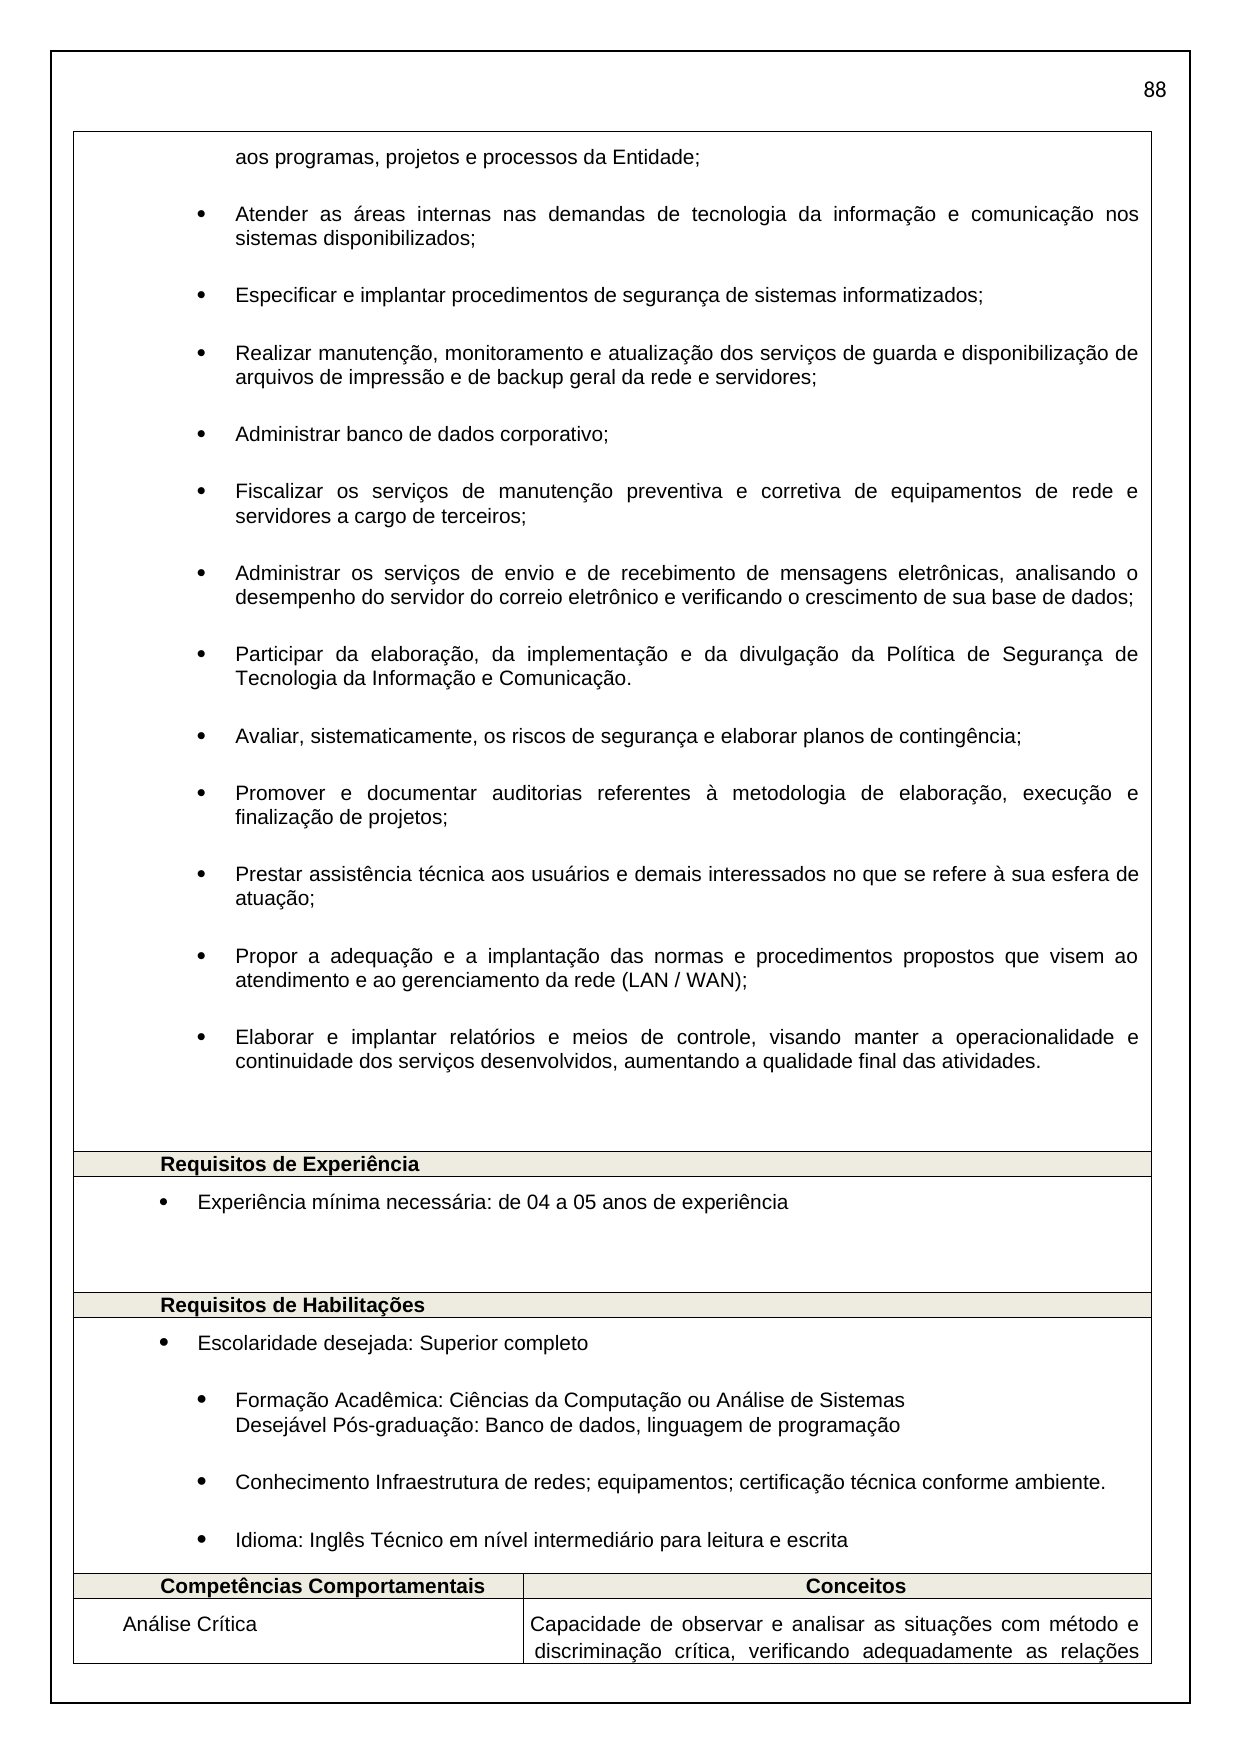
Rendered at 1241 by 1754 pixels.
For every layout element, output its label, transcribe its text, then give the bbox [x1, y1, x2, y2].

table_cell Análise Crítica [74, 1599, 523, 1663]
table_cell Competências Comportamentais [74, 1574, 523, 1598]
table_cell Capacidade de observar e analisar as situações com método e discriminação crítica, verificando adequadamente as relações [524, 1599, 1151, 1663]
table_cell Requisitos de Habilitações [74, 1293, 1151, 1317]
table_cell Experiência mínima necessária: de 04 a 05 anos de experiência [74, 1177, 1151, 1292]
table_cell Requisitos de Experiência [74, 1152, 1151, 1176]
table_cell Conceitos [524, 1574, 1151, 1598]
table_cell Escolaridade desejada: Superior completo Formação Acadêmica: Ciências da Computação ou Análise de Sistemas Desejável Pós-graduação: Banco de dados, linguagem de programação Conhecimento Infraestrutura de redes; equipamentos; certificação técnica conforme ambiente. Idioma: Inglês Técnico em nível intermediário para leitura e escrita [74, 1318, 1151, 1573]
table_cell aos programas, projetos e processos da Entidade; Atender as áreas internas nas demandas de tecnologia da informação e comunicação nos sistemas disponibilizados; Especificar e implantar procedimentos de segurança de sistemas informatizados; Realizar manutenção, monitoramento e atualização dos serviços de guarda e disponibilização de arquivos de impressão e de backup geral da rede e servidores; Administrar banco de dados corporativo; Fiscalizar os serviços de manutenção preventiva e corretiva de equipamentos de rede e servidores a cargo de terceiros; Administrar os serviços de envio e de recebimento de mensagens eletrônicas, analisando o desempenho do servidor do correio eletrônico e verificando o crescimento de sua base de dados; Participar da elaboração, da implementação e da divulgação da Política de Segurança de Tecnologia da Informação e Comunicação. Avaliar, sistematicamente, os riscos de segurança e elaborar planos de contingência; Promover e documentar auditorias referentes à metodologia de elaboração, execução e finalização de projetos; Prestar assistência técnica aos usuários e demais interessados no que se refere à sua esfera de atuação; Propor a adequação e a implantação das normas e procedimentos propostos que visem ao atendimento e ao gerenciamento da rede (LAN / WAN); Elaborar e implantar relatórios e meios de controle, visando manter a operacionalidade e continuidade dos serviços desenvolvidos, aumentando a qualidade final das atividades. [74, 132, 1151, 1151]
